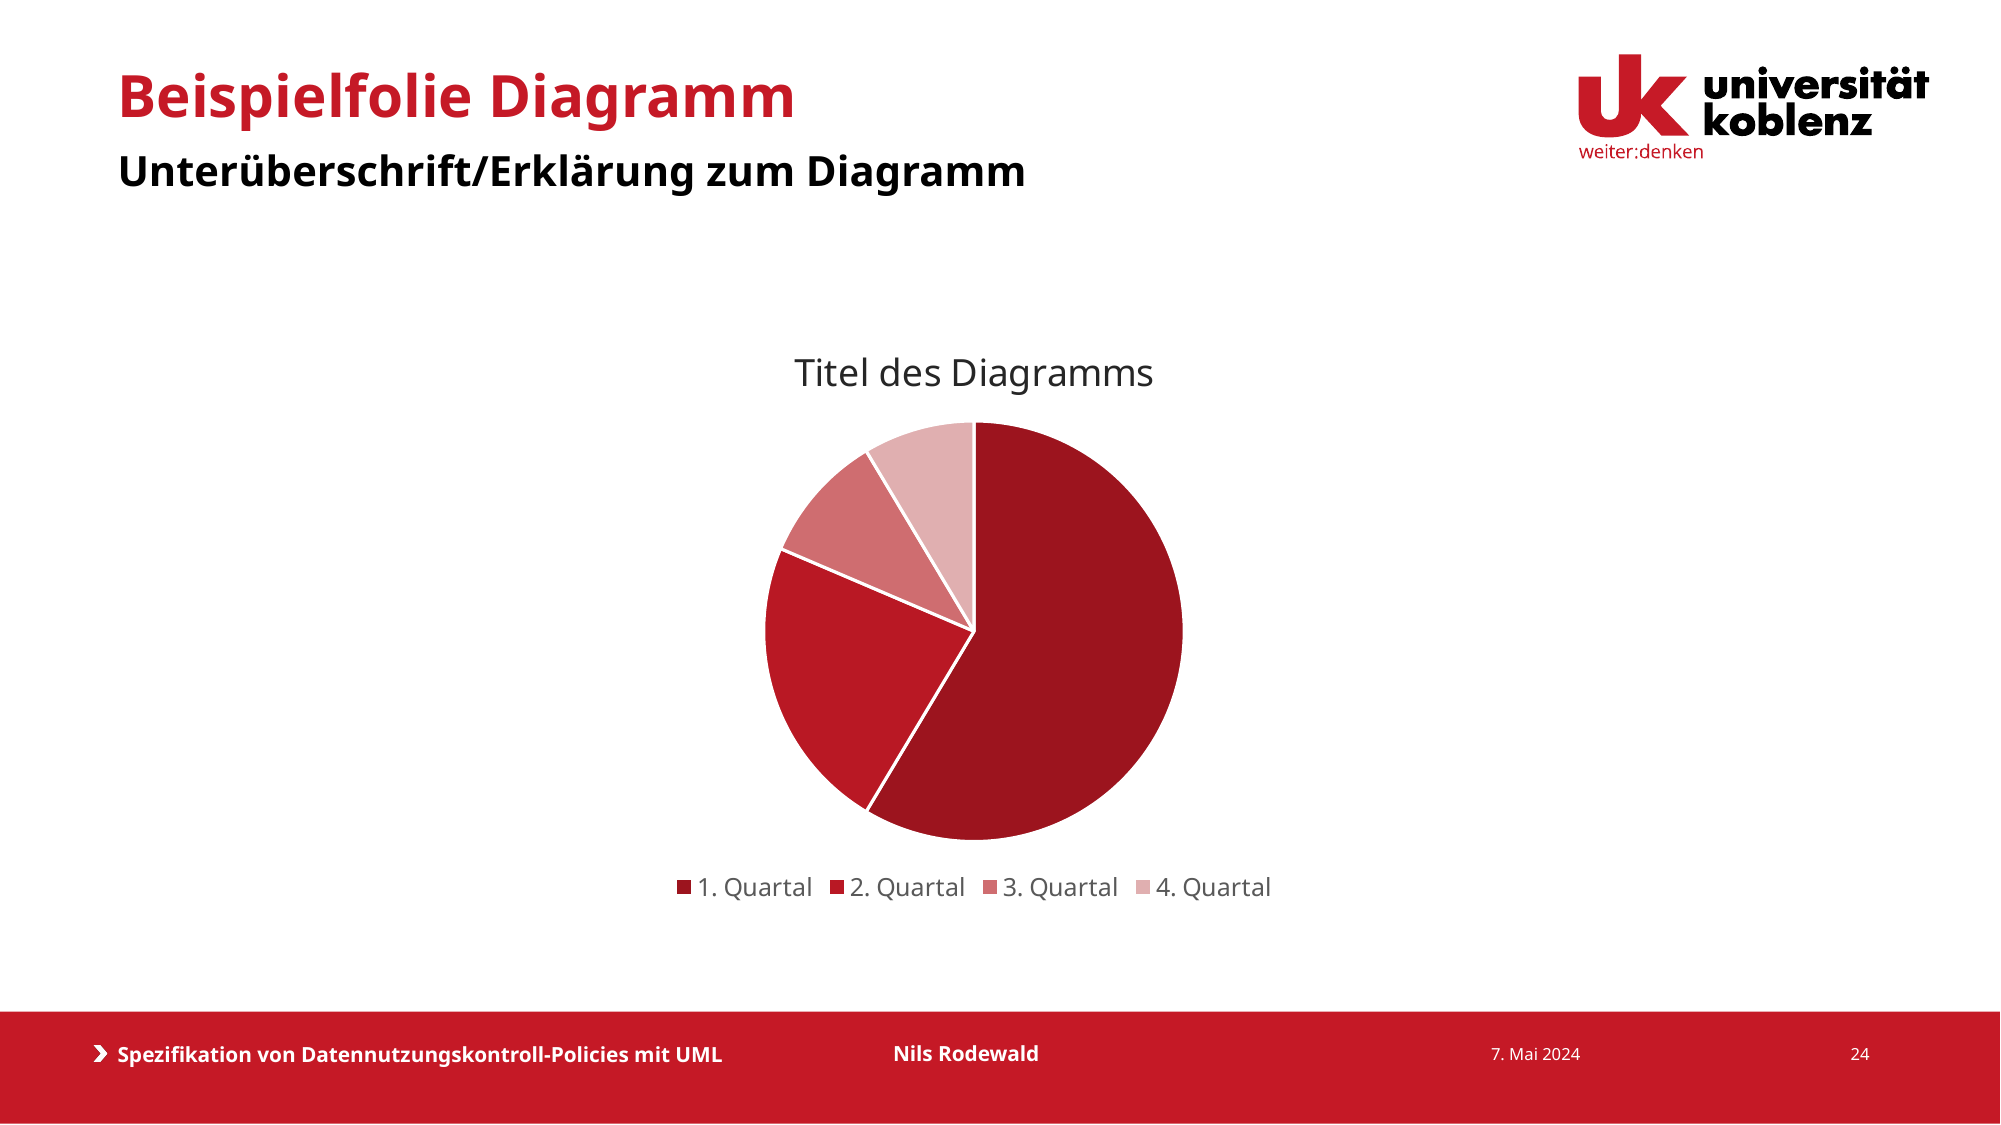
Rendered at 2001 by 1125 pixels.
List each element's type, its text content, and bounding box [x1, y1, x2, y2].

list Unterüberschrift/Erklärung zum Diagramm [102, 137, 1828, 238]
chart [327, 315, 1621, 911]
title Beispielfolie Diagramm [102, 59, 1828, 137]
